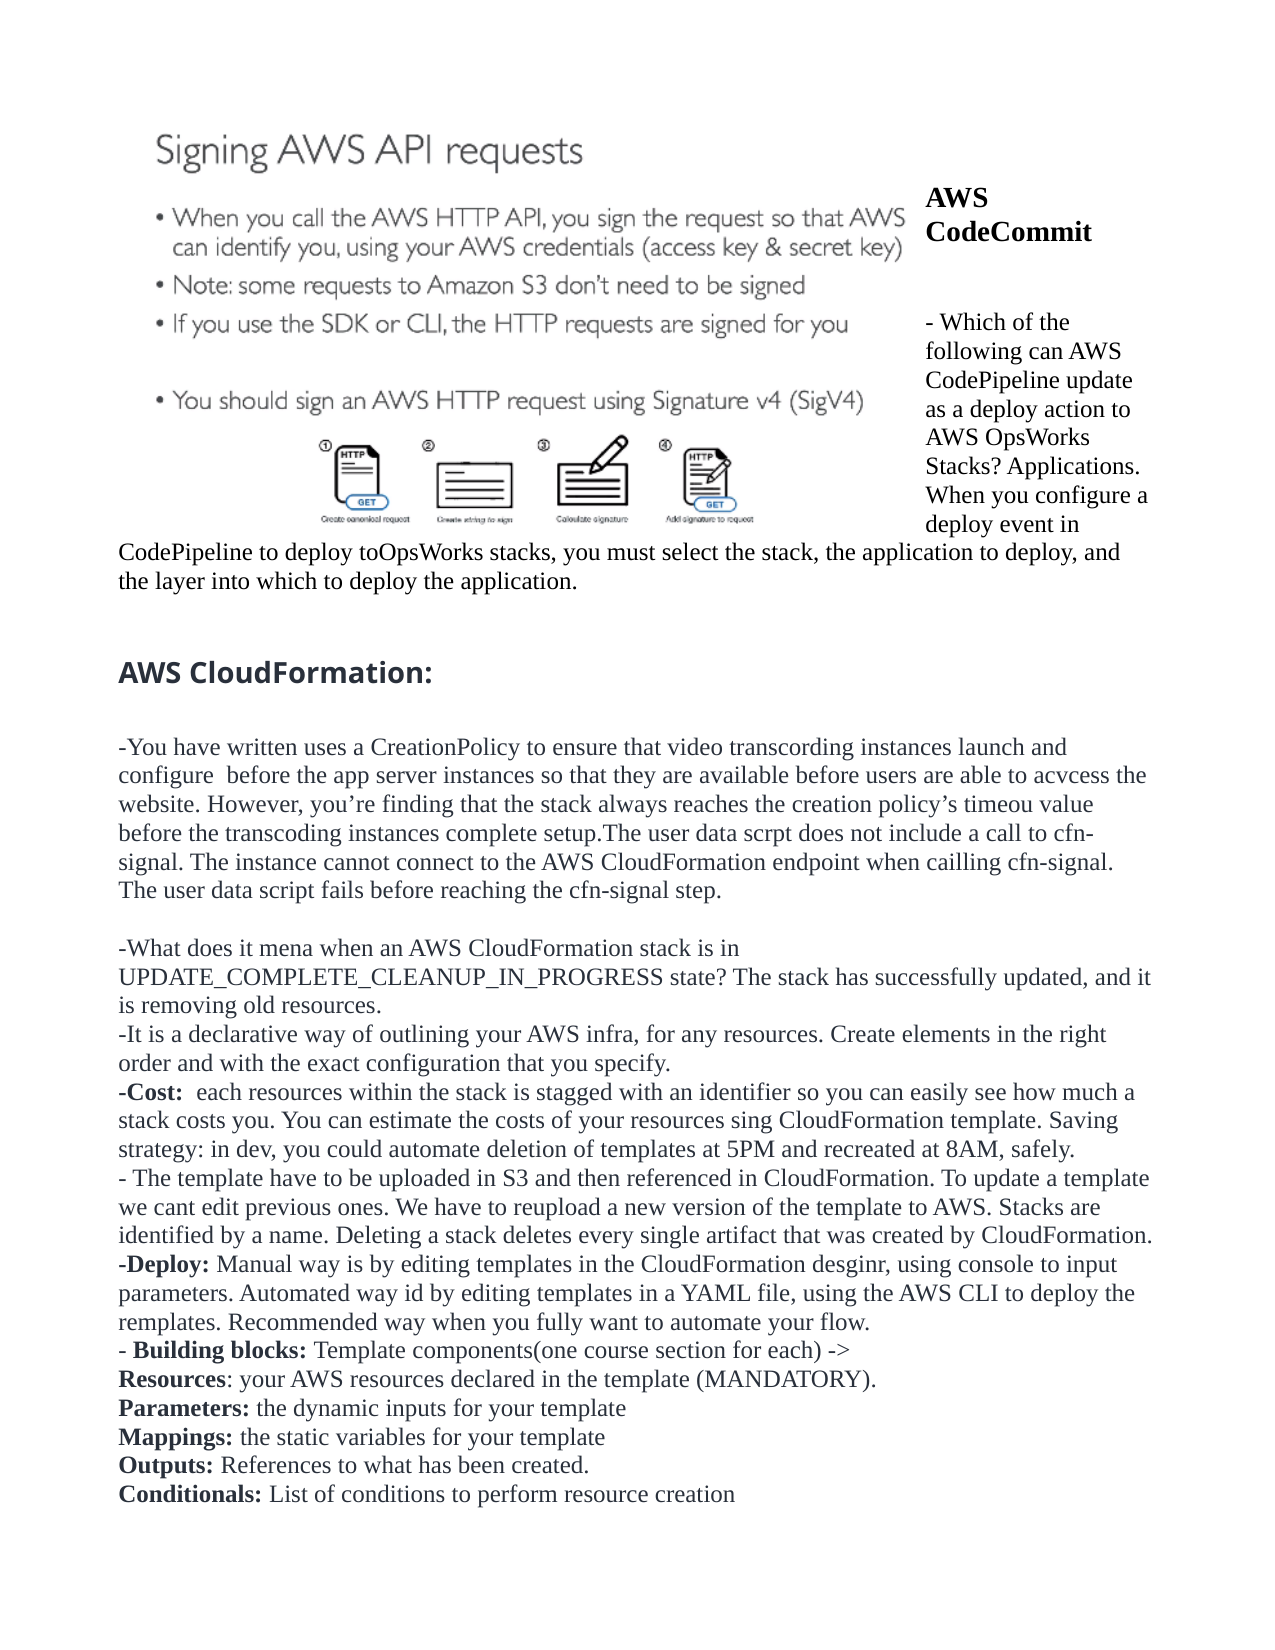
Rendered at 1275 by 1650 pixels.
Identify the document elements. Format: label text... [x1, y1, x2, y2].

picture [136, 118, 926, 534]
text AWS CloudFormation: [118, 652, 1157, 692]
text -You have written uses a CreationPolicy to ensure that video transcording instances launch and configure before the app server instances so that they are available before users are able to acvcess the website. However, you’re finding that the stack always reaches the creation policy’s timeou value before the transcoding instances complete setup.The user data scrpt does not include a call to cfn-signal. The instance cannot connect to the AWS CloudFormation endpoint when cailling cfn-signal. The user data script fails before reaching the cfn-signal step. [118, 732, 1157, 904]
text - The template have to be uploaded in S3 and then referenced in CloudFormation. To update a template we cant edit previous ones. We have to reupload a new version of the template to AWS. Stacks are identified by a name. Deleting a stack deletes every single artifact that was created by CloudFormation. [118, 1163, 1157, 1249]
text Parameters: the dynamic inputs for your template [118, 1393, 1157, 1422]
text -It is a declarative way of outlining your AWS infra, for any resources. Create elements in the right order and with the exact configuration that you specify. [118, 1019, 1157, 1077]
text -Deploy: Manual way is by editing templates in the CloudFormation desginr, using console to input parameters. Automated way id by editing templates in a YAML file, using the AWS CLI to deploy the remplates. Recommended way when you fully want to automate your flow. [118, 1249, 1157, 1336]
text - Which of the following can AWS CodePipeline update as a deploy action to AWS OpsWorks Stacks? Applications. When you configure a deploy event in CodePipeline to deploy toOpsWorks stacks, you must select the stack, the application to deploy, and the layer into which to deploy the application. [118, 307, 1157, 595]
text Outputs: References to what has been created. [118, 1451, 1157, 1479]
text Conditionals: List of conditions to perform resource creation [118, 1479, 1157, 1508]
text Resources: your AWS resources declared in the template (MANDATORY). [118, 1364, 1157, 1393]
text - Building blocks: Template components(one course section for each) -> [118, 1336, 1157, 1364]
text [118, 180, 136, 247]
text AWS CodeCommit [926, 180, 1157, 247]
text -Cost: each resources within the stack is stagged with an identifier so you can easily see how much a stack costs you. You can estimate the costs of your resources sing CloudFormation template. Saving strategy: in dev, you could automate deletion of templates at 5PM and recreated at 8AM, safely. [118, 1077, 1157, 1163]
text -What does it mena when an AWS CloudFormation stack is in UPDATE_COMPLETE_CLEANUP_IN_PROGRESS state? The stack has successfully updated, and it is removing old resources. [118, 933, 1157, 1019]
text Mappings: the static variables for your template [118, 1422, 1157, 1451]
